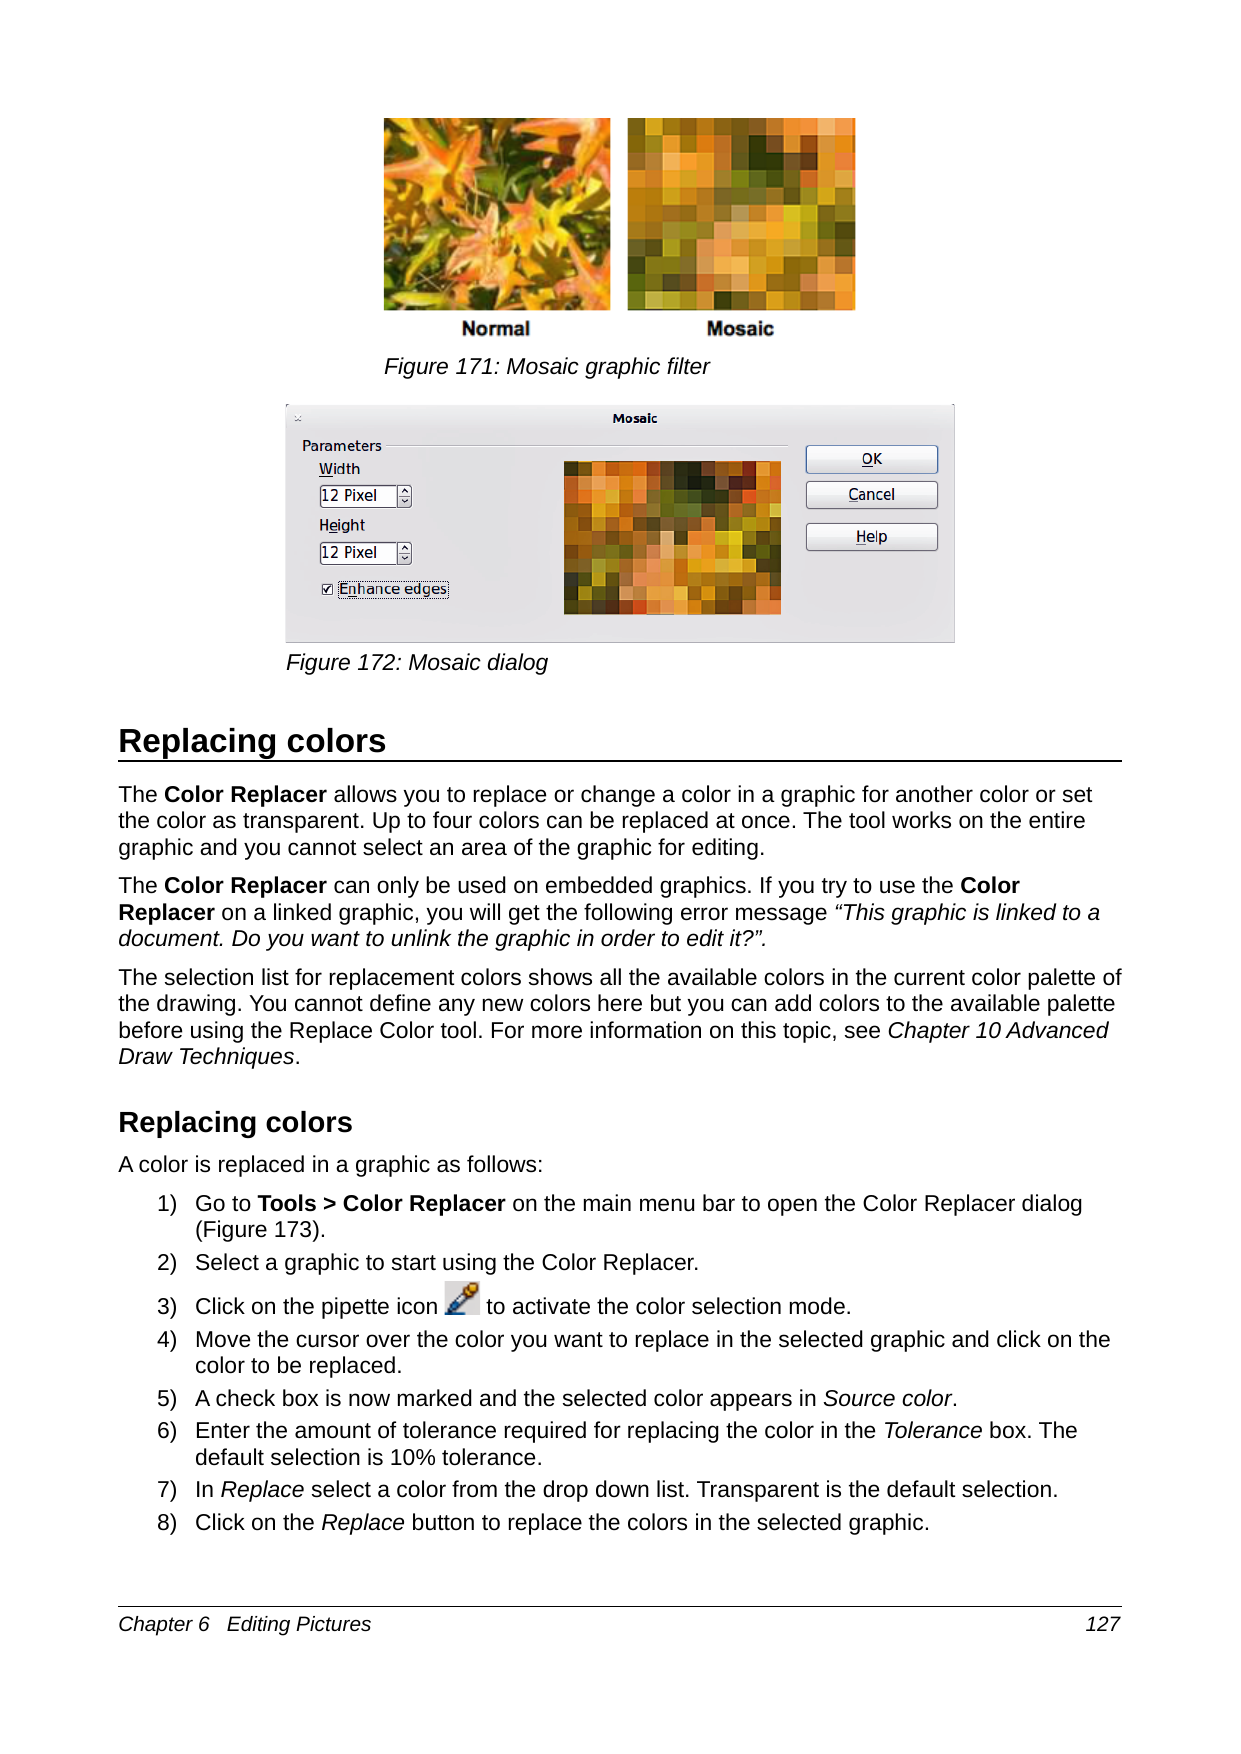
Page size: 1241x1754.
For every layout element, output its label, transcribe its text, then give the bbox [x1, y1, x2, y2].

text A color is replaced in a graphic as follows: [118, 1151, 1122, 1177]
text The Color Replacer allows you to replace or change a color in a graphic for another color or set the color as transparent. Up to four colors can be replaced at once. The tool works on the entire graphic and you cannot select an area of the graphic for editing. [118, 781, 1122, 860]
list In Replace select a color from the drop down list. Transparent is the default selection. [177, 1476, 1122, 1502]
list A check box is now marked and the selected color appears in Source color. [177, 1384, 1122, 1411]
text The selection list for replacement colors shows all the available colors in the current color palette of the drawing. You cannot define any new colors here but you can add colors to the available palette before using the Replace Color tool. For more information on this topic, see Chapter 10 Advanced Draw Techniques. [118, 964, 1122, 1069]
picture [444, 1281, 481, 1315]
list Go to Tools > Color Replacer on the main menu bar to open the Color Replacer dialog (Figure 173). [177, 1189, 1122, 1242]
text Figure 171: Mosaic graphic filter [384, 353, 856, 379]
list Click on the Replace button to replace the colors in the selected graphic. [177, 1509, 1122, 1535]
picture [285, 404, 955, 643]
subtitle Replacing colors [118, 721, 1122, 760]
picture [383, 118, 857, 347]
list Enter the amount of tolerance required for replacing the color in the Tolerance box. The default selection is 10% tolerance. [177, 1417, 1122, 1470]
text Figure 172: Mosaic dialog [286, 649, 954, 675]
list Select a graphic to start using the Color Replacer. [177, 1248, 1122, 1275]
subtitle Replacing colors [118, 1105, 1122, 1138]
list Move the cursor over the color you want to replace in the selected graphic and click on the color to be replaced. [177, 1326, 1122, 1378]
text The Color Replacer can only be used on embedded graphics. If you try to use the Color Replacer on a linked graphic, you will get the following error message “This graphic is linked to a document. Do you want to unlink the graphic in order to edit it?”. [118, 872, 1122, 951]
list Click on the pipette icon to activate the color selection mode. [177, 1281, 1122, 1319]
